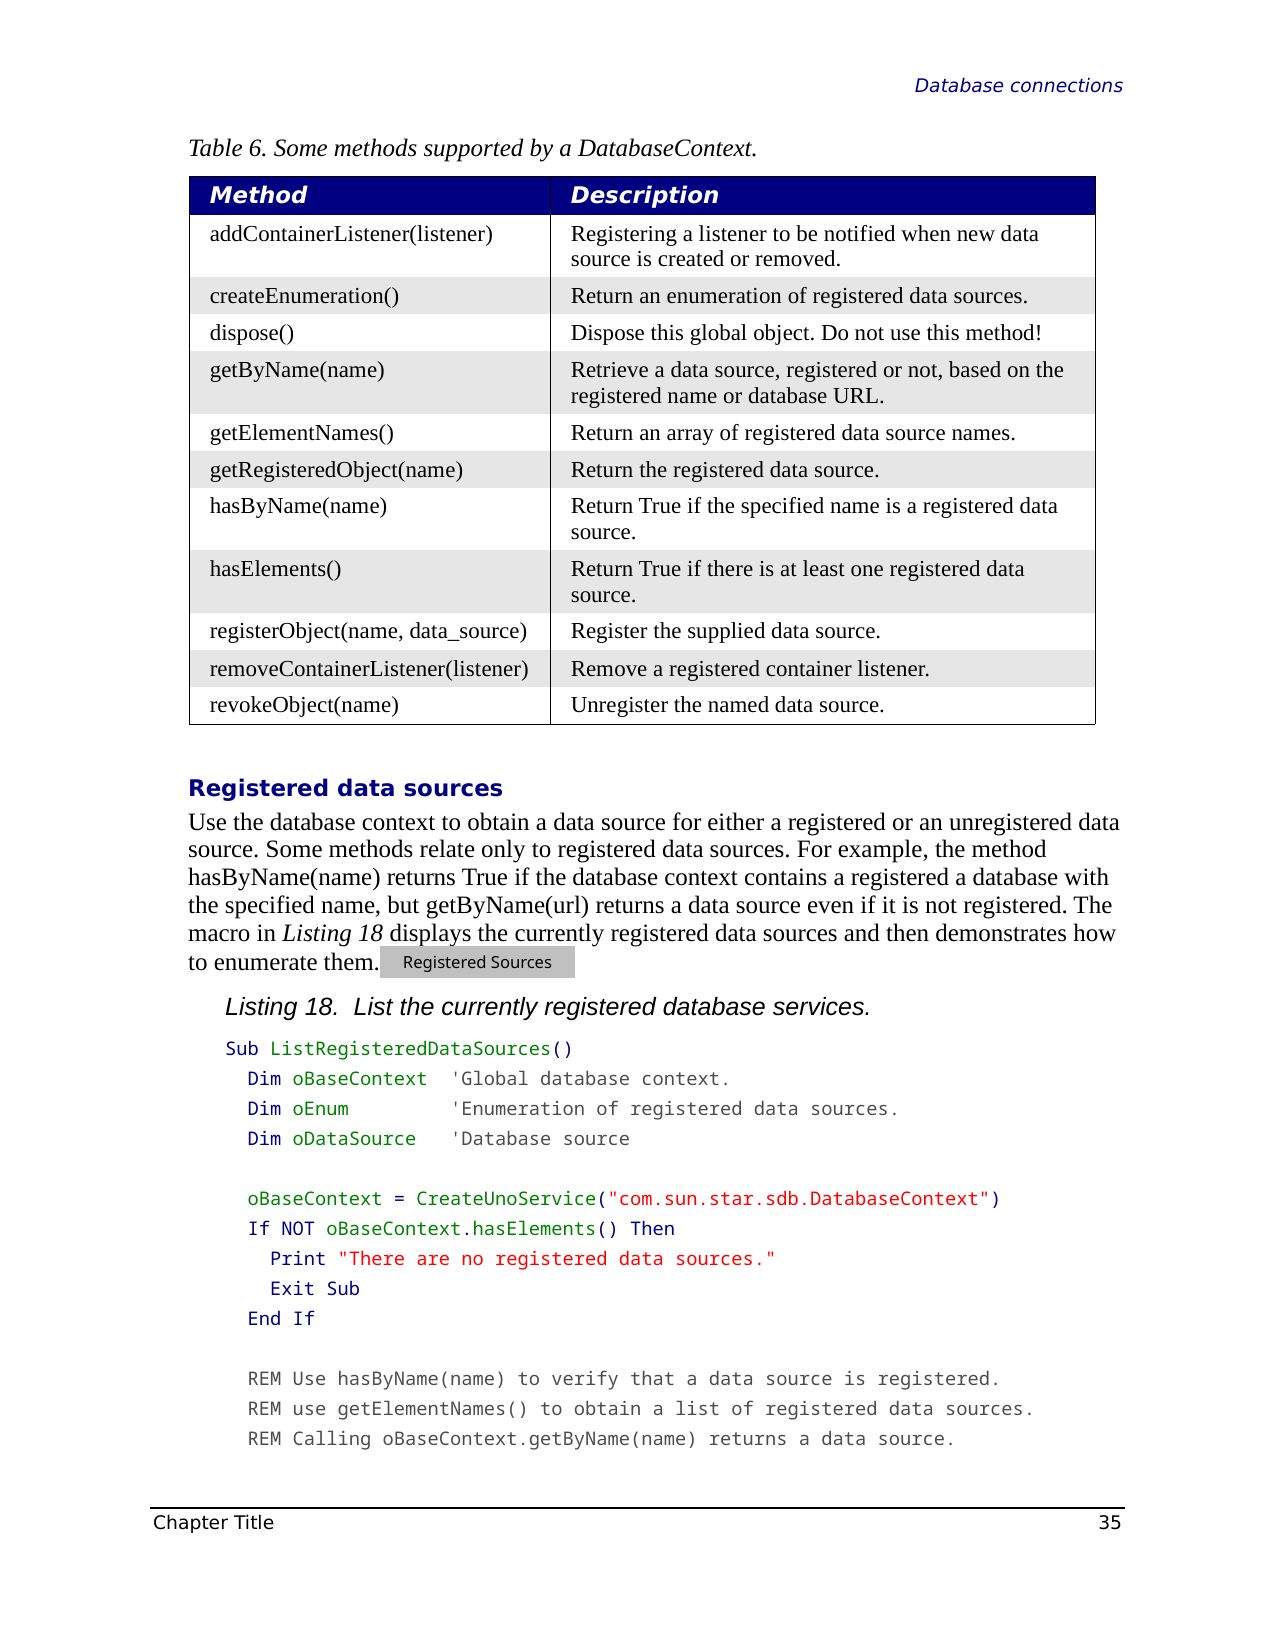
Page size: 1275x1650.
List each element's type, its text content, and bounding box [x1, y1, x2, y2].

table_cell dispose() [190, 314, 550, 351]
table_header Method [190, 177, 550, 215]
text Exit Sub [225, 1275, 1050, 1301]
table_cell Dispose this global object. Do not use this method! [551, 314, 1095, 351]
table_cell Registering a listener to be notified when new data source is created or removed. [551, 215, 1095, 277]
text REM Use hasByName(name) to verify that a data source is registered. [225, 1365, 1050, 1391]
text End If [225, 1305, 1050, 1331]
text If NOT oBaseContext.hasElements() Then [225, 1215, 1050, 1241]
table_cell revokeObject(name) [190, 687, 550, 724]
text Dim oEnum 'Enumeration of registered data sources. [225, 1095, 1050, 1121]
table_header Description [551, 177, 1095, 215]
text Dim oBaseContext 'Global database context. [225, 1065, 1050, 1091]
table_cell removeContainerListener(listener) [190, 650, 550, 687]
table_cell createEnumeration() [190, 277, 550, 314]
text Use the database context to obtain a data source for either a registered or an unregistered data source. Some methods relate only to registered data sources. For example, the method hasByName(name) returns True if the database context contains a registered a database with the specified name, but getByName(url) returns a data source even if it is not registered. The macro in Listing 18 displays the currently registered data sources and then demonstrates how to enumerate them. [188, 808, 1125, 978]
text REM Calling oBaseContext.getByName(name) returns a data source. [225, 1425, 1050, 1451]
table_cell Return an enumeration of registered data sources. [551, 277, 1095, 314]
text Print "There are no registered data sources." [225, 1245, 1050, 1271]
text REM use getElementNames() to obtain a list of registered data sources. [225, 1395, 1050, 1421]
text oBaseContext = CreateUnoService("com.sun.star.sdb.DatabaseContext") [225, 1185, 1050, 1211]
table_cell Return the registered data source. [551, 451, 1095, 488]
table_cell Return True if the specified name is a registered data source. [551, 488, 1095, 550]
text Sub ListRegisteredDataSources() [225, 1035, 1050, 1061]
table_cell Return an array of registered data source names. [551, 414, 1095, 451]
table_cell hasElements() [190, 550, 550, 613]
subtitle Registered data sources [188, 775, 1125, 802]
table_cell getByName(name) [190, 351, 550, 414]
table_cell hasByName(name) [190, 488, 550, 550]
table_cell Unregister the named data source. [551, 687, 1095, 724]
list Listing 18. List the currently registered database services. [225, 992, 1125, 1021]
text Table 6. Some methods supported by a DatabaseContext. [188, 134, 1125, 162]
table_cell Remove a registered container listener. [551, 650, 1095, 687]
table_cell registerObject(name, data_source) [190, 613, 550, 650]
table_cell Return True if there is at least one registered data source. [551, 550, 1095, 613]
table_cell addContainerListener(listener) [190, 215, 550, 277]
table_cell Register the supplied data source. [551, 613, 1095, 650]
table_cell getElementNames() [190, 414, 550, 451]
table_cell Retrieve a data source, registered or not, based on the registered name or database URL. [551, 351, 1095, 414]
table_cell getRegisteredObject(name) [190, 451, 550, 488]
text Dim oDataSource 'Database source [225, 1125, 1050, 1151]
